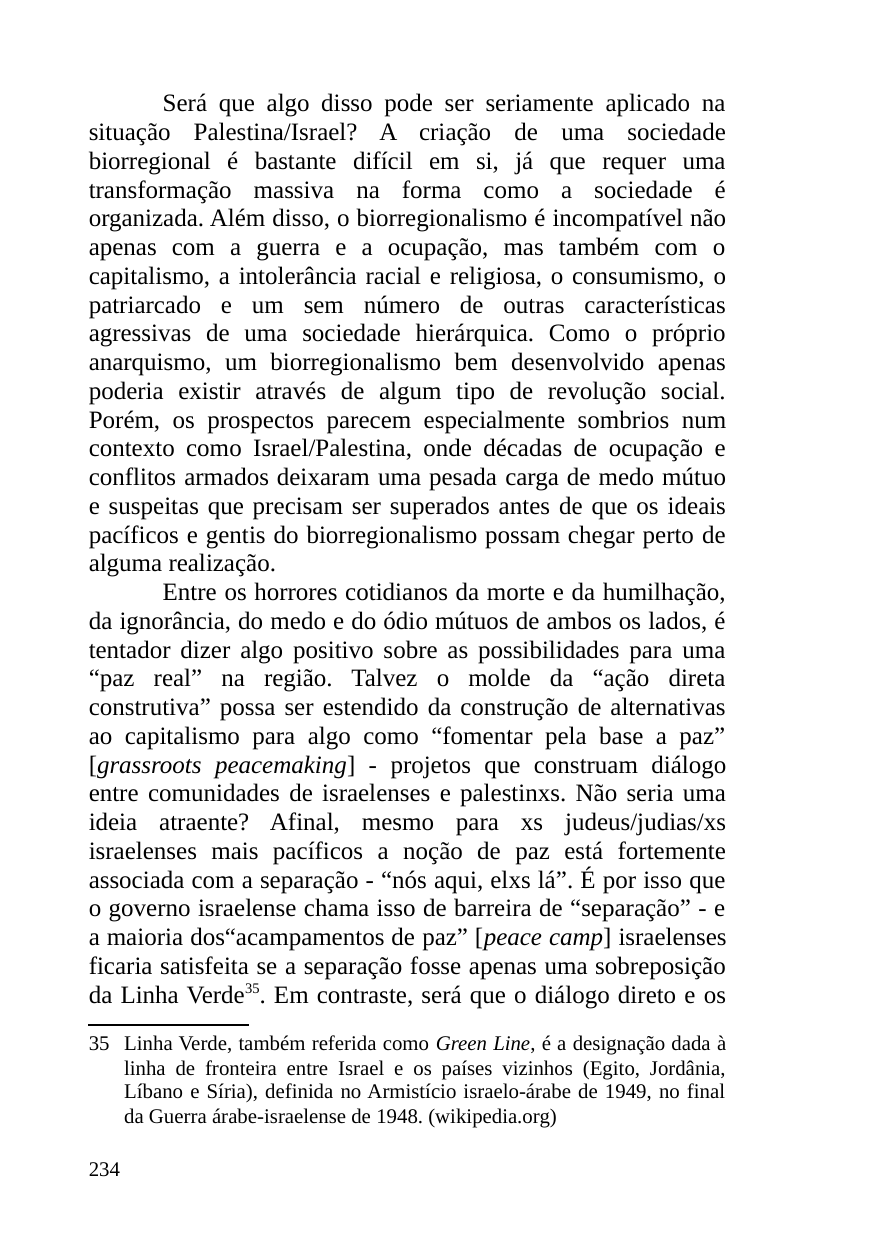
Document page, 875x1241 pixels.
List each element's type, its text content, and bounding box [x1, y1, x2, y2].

text Entre os horrores cotidianos da morte e da humilhação, da ignorância, do medo e do ódio mútuos de ambos os lados, é tentador dizer algo positivo sobre as possibilidades para uma “paz real” na região. Talvez o molde da “ação direta construtiva” possa ser estendido da construção de alternativas ao capitalismo para algo como “fomentar pela base a paz” [grassroots peacemaking] - projetos que construam diálogo entre comunidades de israelenses e palestinxs. Não seria uma ideia atraente? Afinal, mesmo para xs judeus/judias/xs israelenses mais pacíficos a noção de paz está fortemente associada com a separação - “nós aqui, elxs lá”. É por isso que o governo israelense chama isso de barreira de “separação” - e a maioria dos“acampamentos de paz” [peace camp] israelenses ficaria satisfeita se a separação fosse apenas uma sobreposição da Linha Verde. Em contraste, será que o diálogo direto e os [88, 577, 726, 1008]
text Linha Verde, também referida como Green Line, é a designação dada à linha de fronteira entre Israel e os países vizinhos (Egito, Jordânia, Líbano e Síria), definida no Armistício israelo-árabe de 1949, no final da Guerra árabe-israelense de 1948. (wikipedia.org) [88, 1031, 726, 1128]
text Será que algo disso pode ser seriamente aplicado na situação Palestina/Israel? A criação de uma sociedade biorregional é bastante difícil em si, já que requer uma transformação massiva na forma como a sociedade é organizada. Além disso, o biorregionalismo é incompatível não apenas com a guerra e a ocupação, mas também com o capitalismo, a intolerância racial e religiosa, o consumismo, o patriarcado e um sem número de outras características agressivas de uma sociedade hierárquica. Como o próprio anarquismo, um biorregionalismo bem desenvolvido apenas poderia existir através de algum tipo de revolução social. Porém, os prospectos parecem especialmente sombrios num contexto como Israel/Palestina, onde décadas de ocupação e conflitos armados deixaram uma pesada carga de medo mútuo e suspeitas que precisam ser superados antes de que os ideais pacíficos e gentis do biorregionalismo possam chegar perto de alguma realização. [88, 88, 726, 577]
